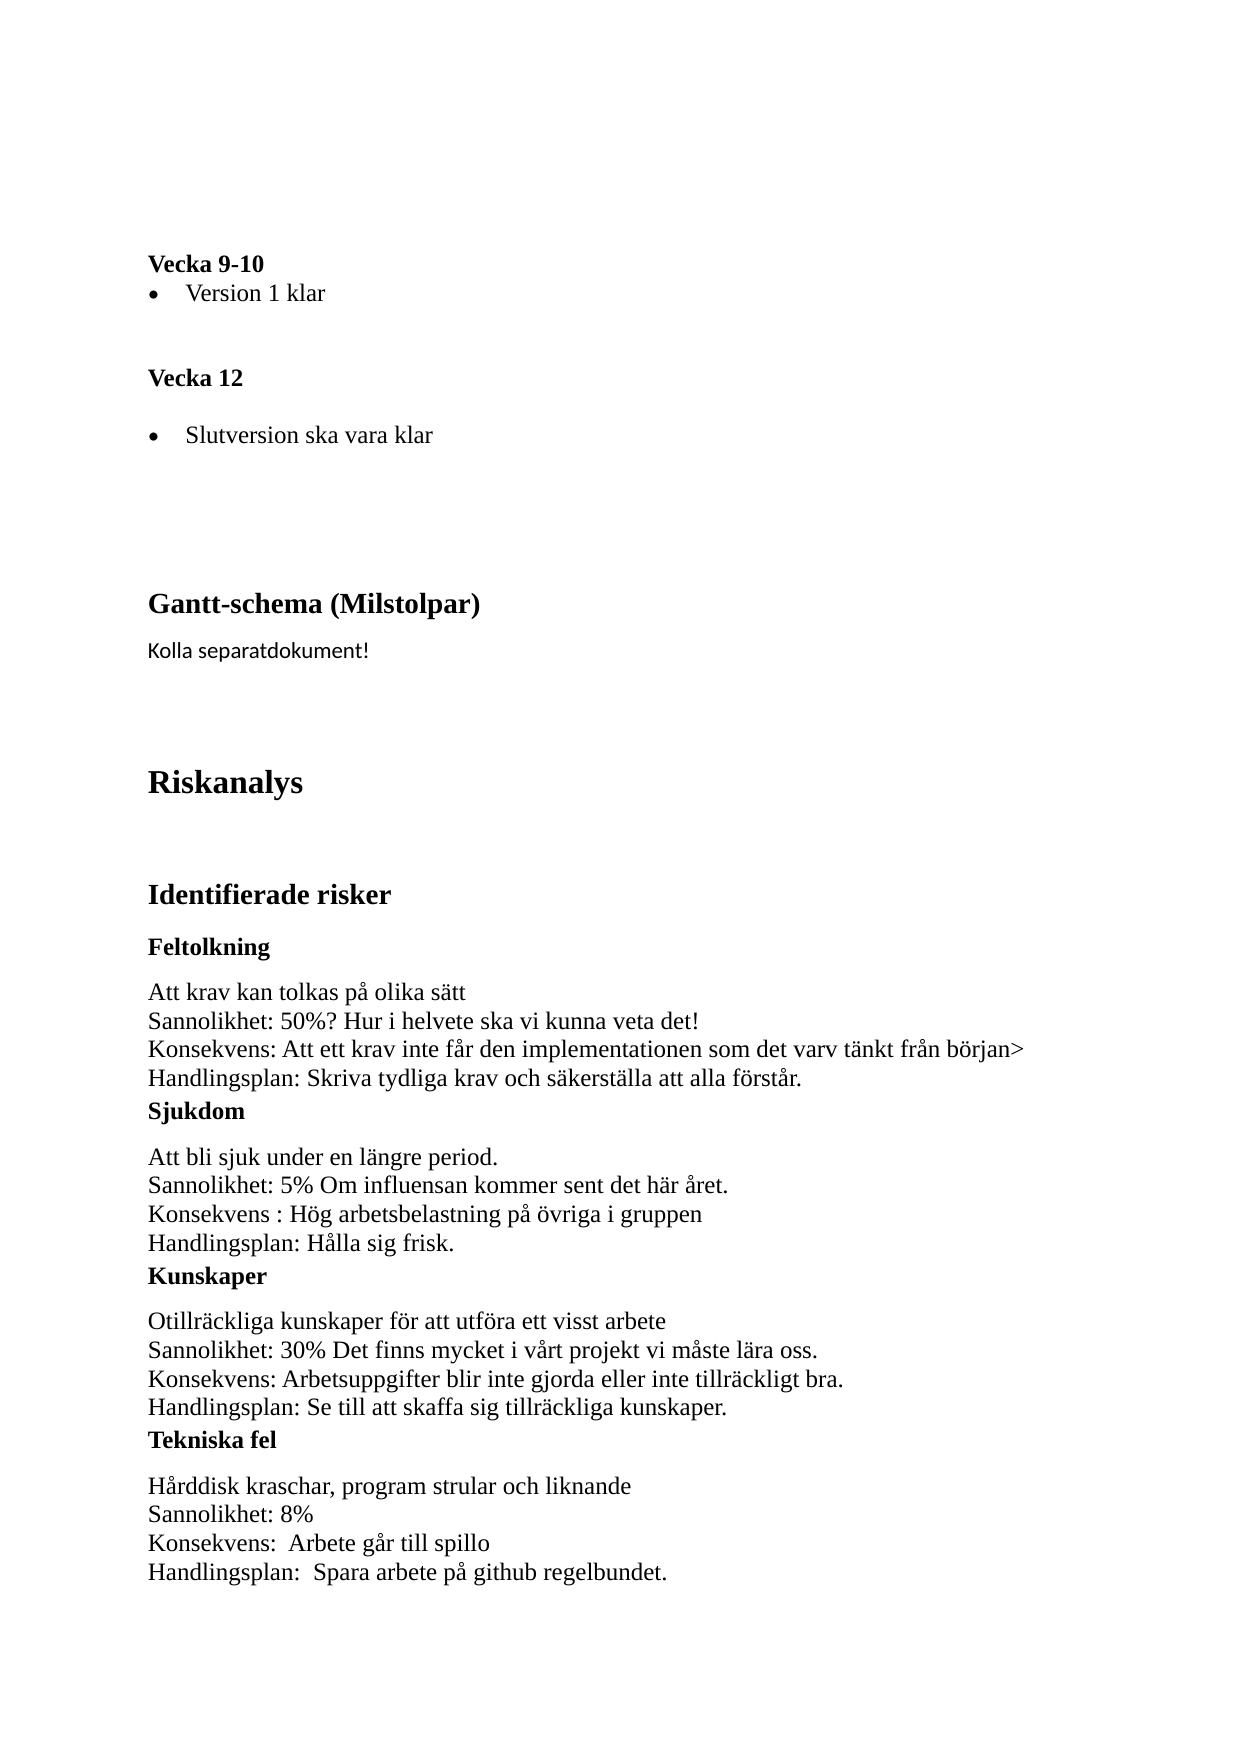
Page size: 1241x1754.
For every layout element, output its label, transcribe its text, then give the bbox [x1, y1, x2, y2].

text Vecka 12 [148, 363, 1093, 392]
text Handlingsplan: Skriva tydliga krav och säkerställa att alla förstår. [148, 1063, 1093, 1092]
text Vecka 9-10 [148, 249, 1093, 278]
text Att bli sjuk under en längre period. [148, 1142, 1093, 1170]
text Sannolikhet: 30% Det finns mycket i vårt projekt vi måste lära oss. [148, 1335, 1093, 1364]
text Sannolikhet: 8% [148, 1499, 1093, 1528]
text Identifierade risker [148, 877, 1093, 911]
text Konsekvens: Att ett krav inte får den implementationen som det varv tänkt från början> [148, 1034, 1093, 1063]
text Handlingsplan: Se till att skaffa sig tillräckliga kunskaper. [148, 1392, 1093, 1421]
text Riskanalys [148, 762, 1093, 800]
text Handlingsplan: Hålla sig frisk. [148, 1228, 1093, 1257]
text Sannolikhet: 5% Om influensan kommer sent det här året. [148, 1170, 1093, 1199]
text Feltolkning [148, 932, 1093, 960]
text Otillräckliga kunskaper för att utföra ett visst arbete [148, 1306, 1093, 1335]
text Konsekvens : Hög arbetsbelastning på övriga i gruppen [148, 1199, 1093, 1228]
text Sjukdom [148, 1096, 1093, 1125]
text Hårddisk kraschar, program strular och liknande [148, 1471, 1093, 1499]
text Sannolikhet: 50%? Hur i helvete ska vi kunna veta det! [148, 1006, 1093, 1034]
text Att krav kan tolkas på olika sätt [148, 977, 1093, 1006]
text Kunskaper [148, 1261, 1093, 1289]
text Konsekvens: Arbetsuppgifter blir inte gjorda eller inte tillräckligt bra. [148, 1364, 1093, 1392]
list Slutversion ska vara klar [110, 420, 1093, 449]
text Gantt-schema (Milstolpar) [148, 586, 1093, 620]
text Tekniska fel [148, 1425, 1093, 1454]
text Handlingsplan: Spara arbete på github regelbundet. [148, 1557, 1093, 1586]
text Konsekvens: Arbete går till spillo [148, 1528, 1093, 1557]
list Version 1 klar [110, 278, 1093, 307]
text Kolla separatdokument! [148, 636, 1093, 664]
